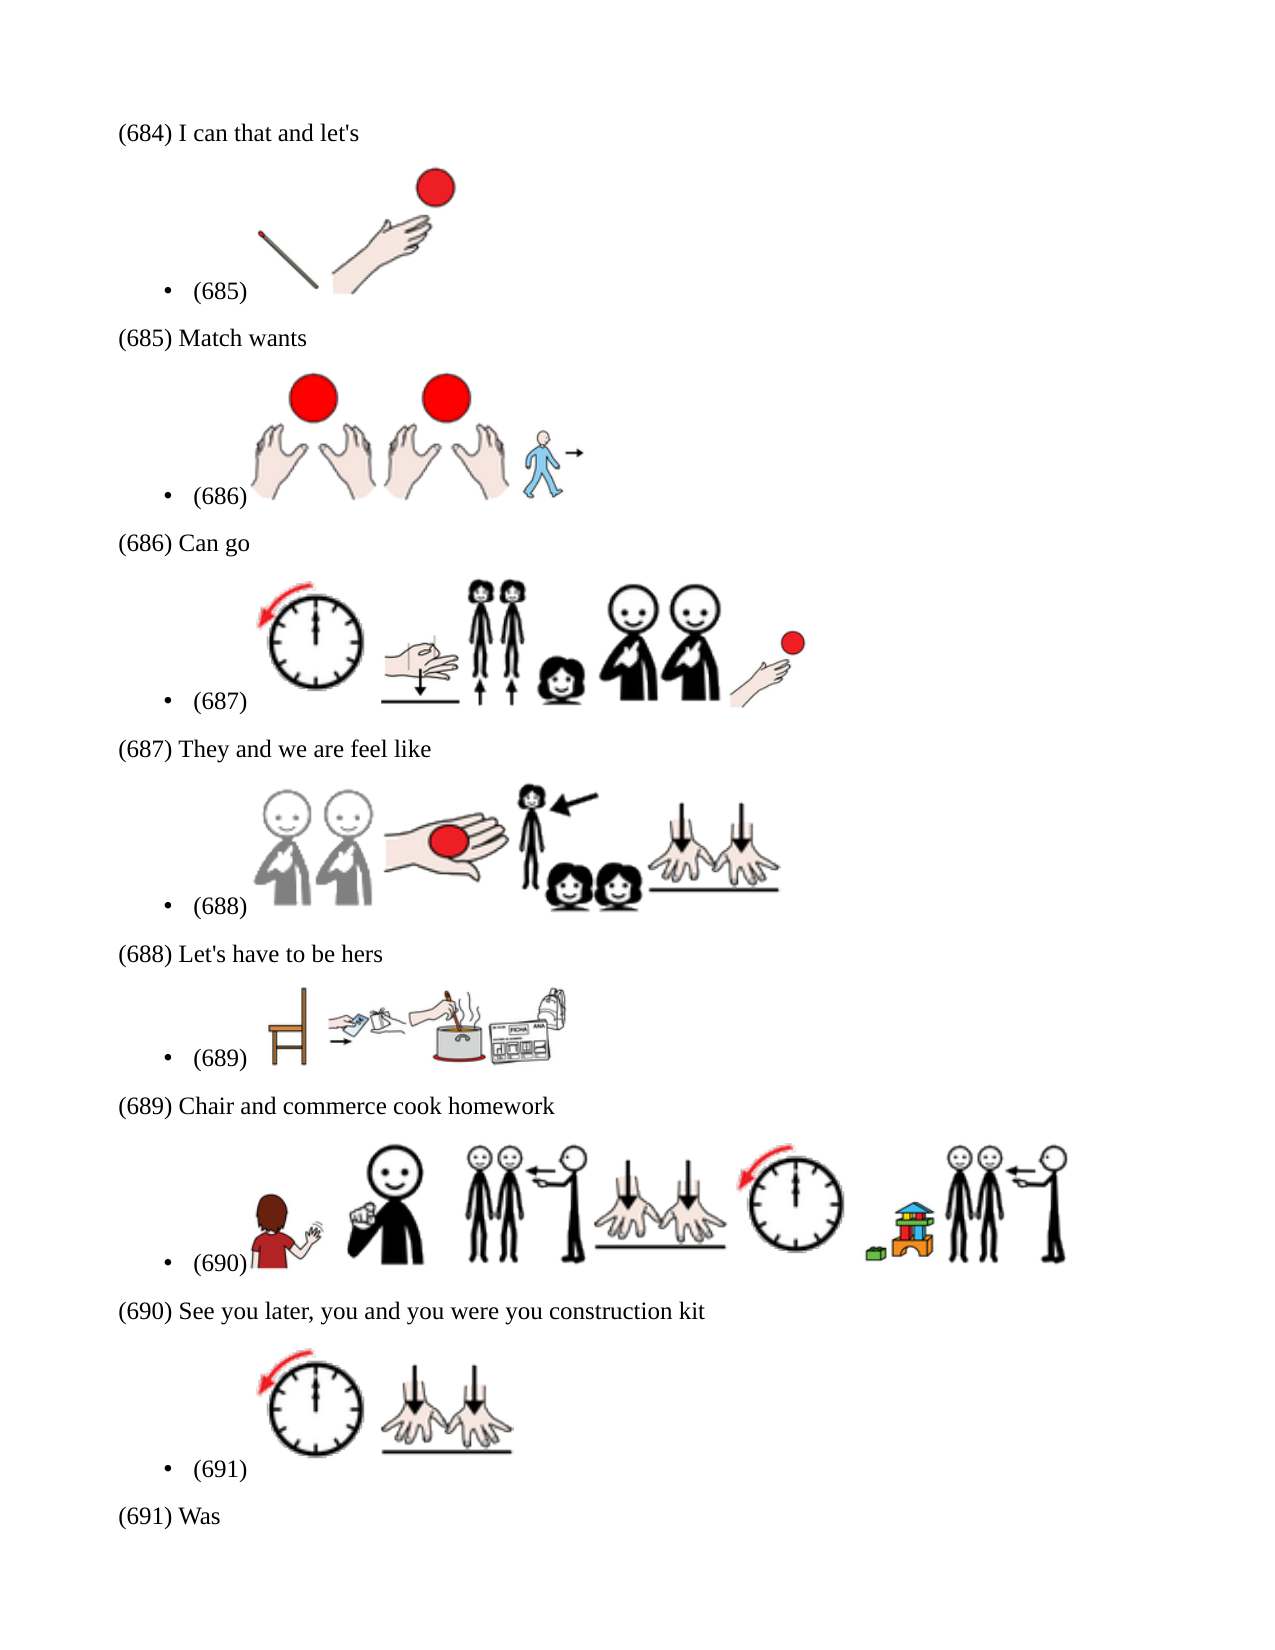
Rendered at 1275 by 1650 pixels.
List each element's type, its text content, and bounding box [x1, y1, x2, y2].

text (687) They and we are feel like [118, 734, 1157, 762]
list (686) [164, 371, 1157, 510]
text (691) Was [118, 1501, 1157, 1530]
list (691) [164, 1344, 1157, 1482]
picture [247, 165, 461, 299]
picture [247, 986, 568, 1067]
picture [247, 1343, 514, 1477]
list (689) [164, 987, 1157, 1072]
picture [247, 371, 594, 505]
picture [247, 576, 808, 710]
text (685) Match wants [118, 323, 1157, 352]
text (684) I can that and let's [118, 118, 1157, 147]
list (688) [164, 781, 1157, 920]
text (686) Can go [118, 528, 1157, 557]
text (688) Let's have to be hers [118, 939, 1157, 968]
list (685) [164, 166, 1157, 304]
text (689) Chair and commerce cook homework [118, 1091, 1157, 1119]
picture [247, 781, 781, 915]
list (687) [164, 576, 1157, 715]
text (690) See you later, you and you were you construction kit [118, 1296, 1157, 1325]
picture [247, 1138, 1074, 1272]
list (690) [164, 1138, 1157, 1277]
